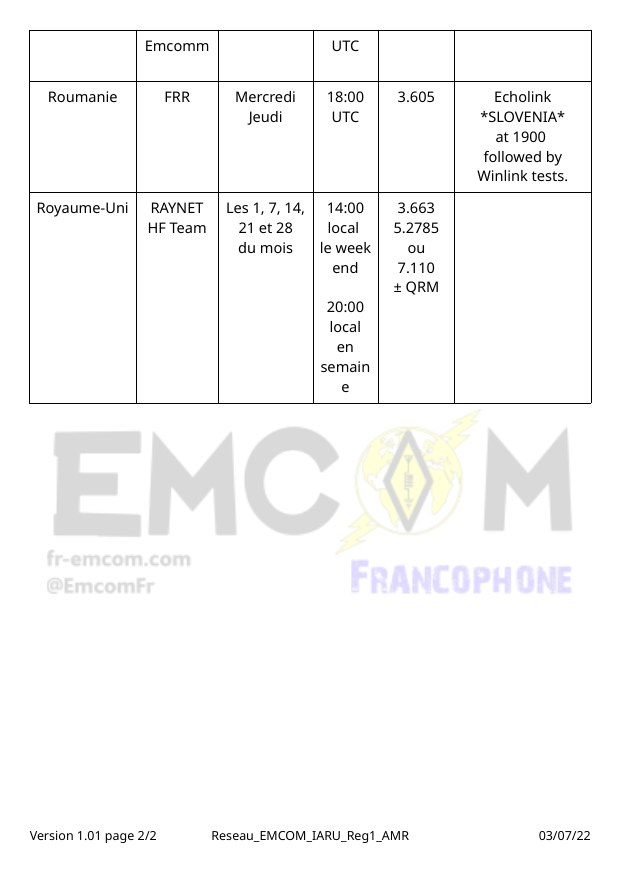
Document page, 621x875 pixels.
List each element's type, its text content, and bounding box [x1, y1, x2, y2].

table_cell [455, 193, 591, 402]
table_cell [219, 31, 313, 81]
table_cell Mercredi Jeudi [219, 82, 313, 192]
table_cell [30, 31, 136, 81]
table_cell Roumanie [30, 82, 136, 192]
table_cell 3.663 5.2785 ou 7.110 ± QRM [379, 193, 454, 402]
table_cell FRR [137, 82, 218, 192]
table_cell RAYNET HF Team [137, 193, 218, 402]
table_cell UTC [314, 31, 378, 81]
table_cell Echolink *SLOVENIA* at 1900 followed by Winlink tests. [455, 82, 591, 192]
table_cell 3.605 [379, 82, 454, 192]
table_cell [455, 31, 591, 81]
table_cell 14:00 local le week end 20:00 local en semaine [314, 193, 378, 402]
table_cell Emcomm [137, 31, 218, 81]
table_cell 18:00 UTC [314, 82, 378, 192]
table_cell [379, 31, 454, 81]
picture [46, 409, 574, 616]
table_cell Les 1, 7, 14, 21 et 28 du mois [219, 193, 313, 402]
table_cell Royaume-Uni [30, 193, 136, 402]
